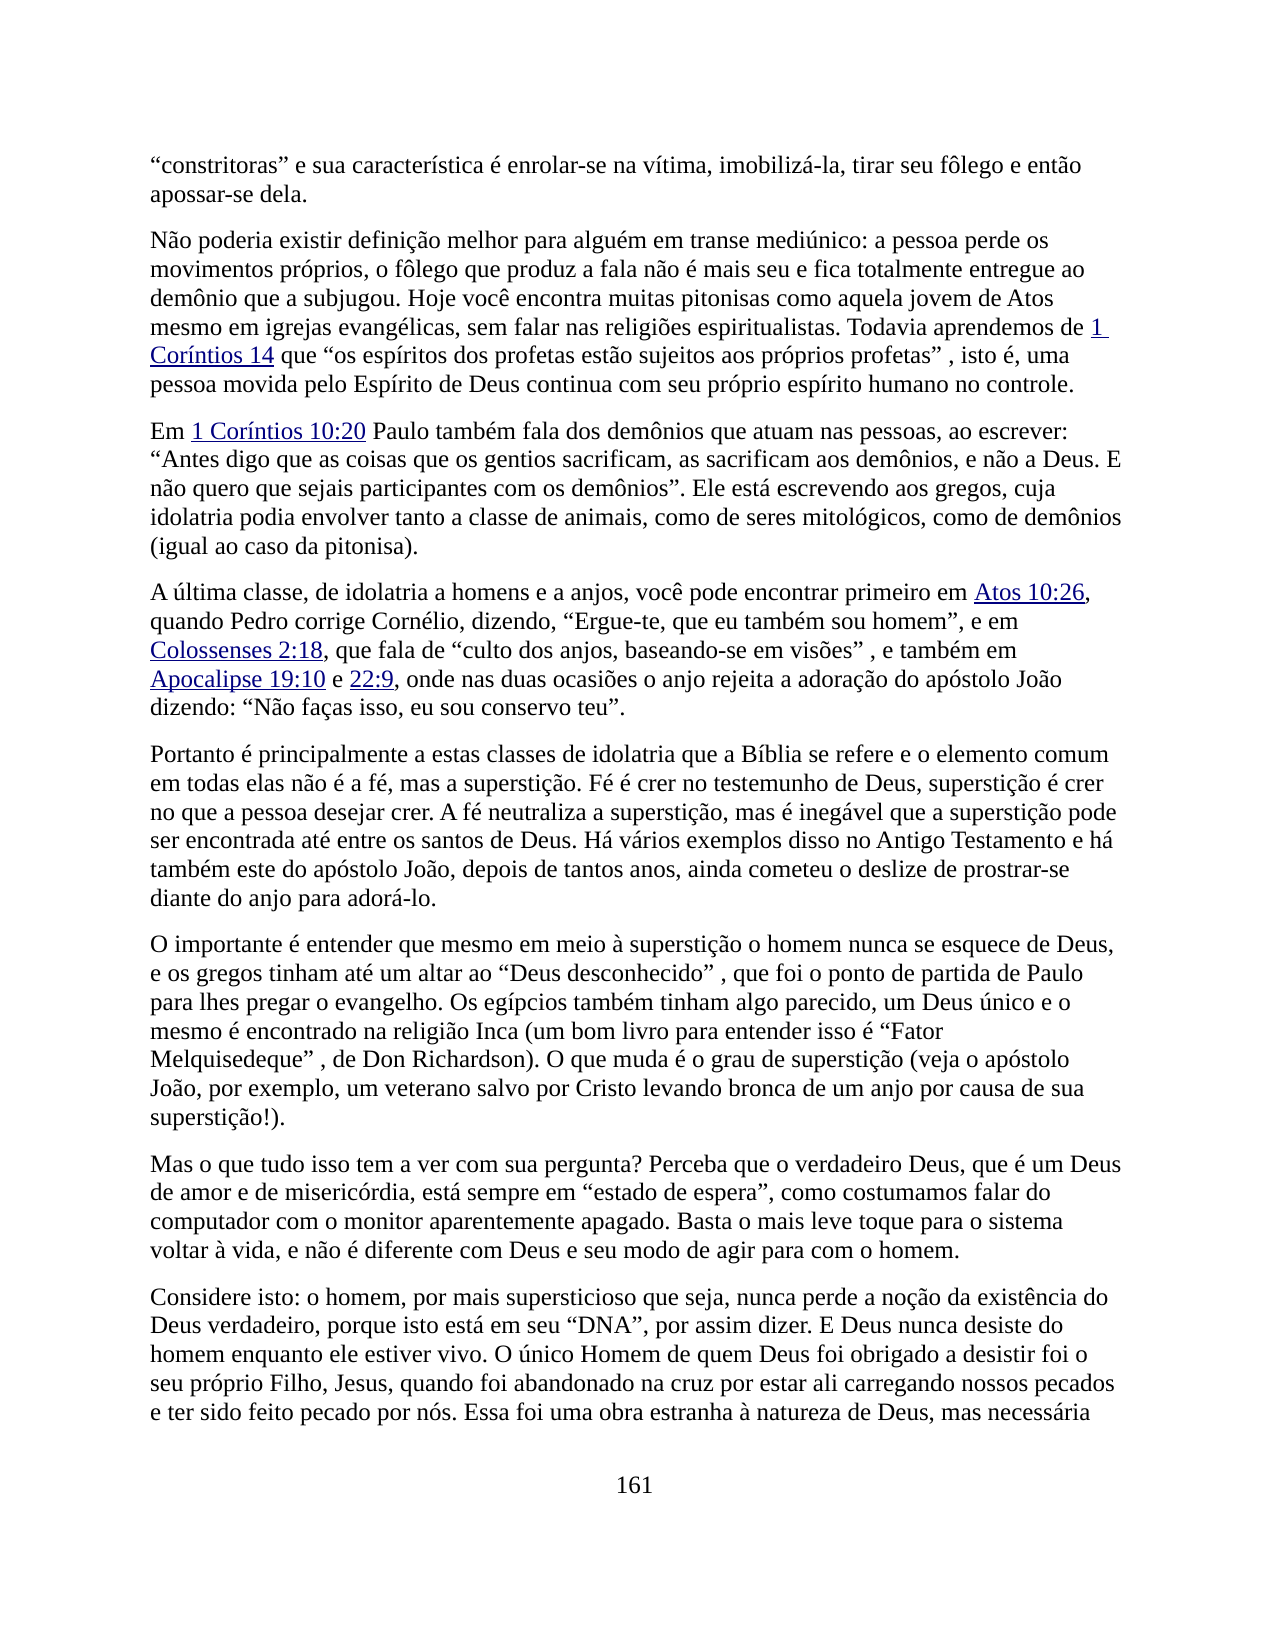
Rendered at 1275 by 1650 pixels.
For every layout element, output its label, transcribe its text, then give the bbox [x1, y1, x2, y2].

text Em 1 Coríntios 10:20 Paulo também fala dos demônios que atuam nas pessoas, ao escrever: “Antes digo que as coisas que os gentios sacrificam, as sacrificam aos demônios, e não a Deus. E não quero que sejais participantes com os demônios”. Ele está escrevendo aos gregos, cuja idolatria podia envolver tanto a classe de animais, como de seres mitológicos, como de demônios (igual ao caso da pitonisa). [150, 416, 1125, 559]
text Considere isto: o homem, por mais supersticioso que seja, nunca perde a noção da existência do Deus verdadeiro, porque isto está em seu “DNA”, por assim dizer. E Deus nunca desiste do homem enquanto ele estiver vivo. O único Homem de quem Deus foi obrigado a desistir foi o seu próprio Filho, Jesus, quando foi abandonado na cruz por estar ali carregando nossos pecados e ter sido feito pecado por nós. Essa foi uma obra estranha à natureza de Deus, mas necessária [150, 1282, 1125, 1425]
text “constritoras” e sua característica é enrolar-se na vítima, imobilizá-la, tirar seu fôlego e então apossar-se dela. [150, 150, 1125, 207]
text O importante é entender que mesmo em meio à superstição o homem nunca se esquece de Deus, e os gregos tinham até um altar ao “Deus desconhecido” , que foi o ponto de partida de Paulo para lhes pregar o evangelho. Os egípcios também tinham algo parecido, um Deus único e o mesmo é encontrado na religião Inca (um bom livro para entender isso é “Fator Melquisedeque” , de Don Richardson). O que muda é o grau de superstição (veja o apóstolo João, por exemplo, um veterano salvo por Cristo levando bronca de um anjo por causa de sua superstição!). [150, 929, 1125, 1131]
text Não poderia existir definição melhor para alguém em transe mediúnico: a pessoa perde os movimentos próprios, o fôlego que produz a fala não é mais seu e fica totalmente entregue ao demônio que a subjugou. Hoje você encontra muitas pitonisas como aquela jovem de Atos mesmo em igrejas evangélicas, sem falar nas religiões espiritualistas. Todavia aprendemos de 1 Coríntios 14 que “os espíritos dos profetas estão sujeitos aos próprios profetas” , isto é, uma pessoa movida pelo Espírito de Deus continua com seu próprio espírito humano no controle. [150, 225, 1125, 398]
text Portanto é principalmente a estas classes de idolatria que a Bíblia se refere e o elemento comum em todas elas não é a fé, mas a superstição. Fé é crer no testemunho de Deus, superstição é crer no que a pessoa desejar crer. A fé neutraliza a superstição, mas é inegável que a superstição pode ser encontrada até entre os santos de Deus. Há vários exemplos disso no Antigo Testamento e há também este do apóstolo João, depois de tantos anos, ainda cometeu o deslize de prostrar-se diante do anjo para adorá-lo. [150, 739, 1125, 912]
text Mas o que tudo isso tem a ver com sua pergunta? Perceba que o verdadeiro Deus, que é um Deus de amor e de misericórdia, está sempre em “estado de espera”, como costumamos falar do computador com o monitor aparentemente apagado. Basta o mais leve toque para o sistema voltar à vida, e não é diferente com Deus e seu modo de agir para com o homem. [150, 1149, 1125, 1264]
text A última classe, de idolatria a homens e a anjos, você pode encontrar primeiro em Atos 10:26, quando Pedro corrige Cornélio, dizendo, “Ergue-te, que eu também sou homem”, e em Colossenses 2:18, que fala de “culto dos anjos, baseando-se em visões” , e também em Apocalipse 19:10 e 22:9, onde nas duas ocasiões o anjo rejeita a adoração do apóstolo João dizendo: “Não faças isso, eu sou conservo teu”. [150, 577, 1125, 721]
